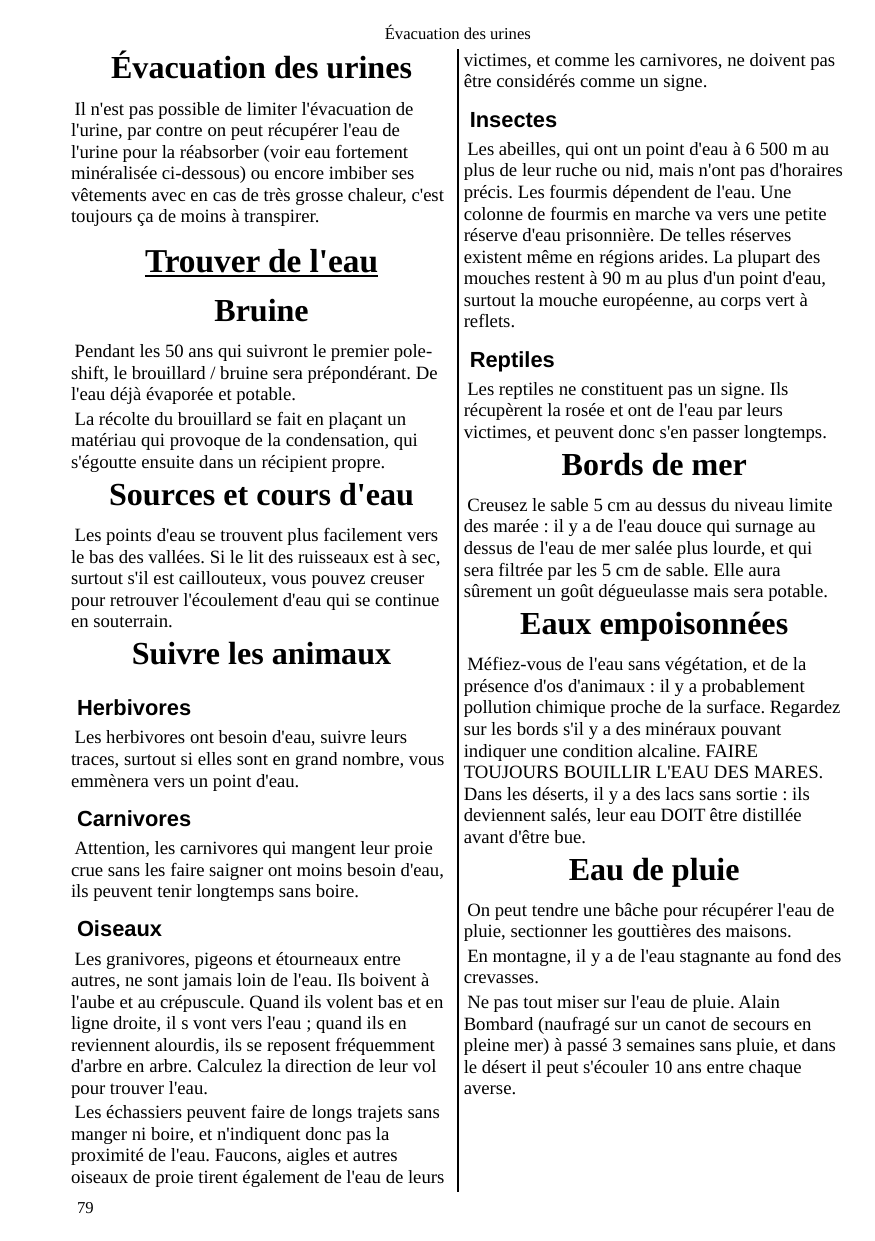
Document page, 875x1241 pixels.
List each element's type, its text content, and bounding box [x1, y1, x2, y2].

text Il n'est pas possible de limiter l'évacuation de l'urine, par contre on peut récupérer l'eau de l'urine pour la réabsorber (voir eau fortement minéralisée ci-dessous) ou encore imbiber ses vêtements avec en cas de très grosse chaleur, c'est toujours ça de moins à transpirer. [71, 97, 452, 227]
text Les granivores, pigeons et étourneaux entre autres, ne sont jamais loin de l'eau. Ils boivent à l'aube et au crépuscule. Quand ils volent bas et en ligne droite, il s vont vers l'eau ; quand ils en reviennent alourdis, ils se reposent fréquemment d'arbre en arbre. Calculez la direction de leur vol pour trouver l'eau. [71, 947, 452, 1098]
subtitle Bruine [71, 292, 452, 328]
text Les reptiles ne constituent pas un signe. Ils récupèrent la rosée et ont de l'eau par leurs victimes, et peuvent donc s'en passer longtemps. [463, 378, 844, 442]
subtitle Carnivores [77, 806, 452, 831]
text Creusez le sable 5 cm au dessus du niveau limite des marée : il y a de l'eau douce qui surnage au dessus de l'eau de mer salée plus lourde, et qui sera filtrée par les 5 cm de sable. Elle aura sûrement un goût dégueulasse mais sera potable. [463, 494, 844, 602]
text Attention, les carnivores qui mangent leur proie crue sans les faire saigner ont moins besoin d'eau, ils peuvent tenir longtemps sans boire. [71, 837, 452, 902]
text La récolte du brouillard se fait en plaçant un matériau qui provoque de la condensation, qui s'égoutte ensuite dans un récipient propre. [71, 408, 452, 472]
subtitle Sources et cours d'eau [71, 475, 452, 512]
text Les herbivores ont besoin d'eau, suivre leurs traces, surtout si elles sont en grand nombre, vous emmènera vers un point d'eau. [71, 726, 452, 791]
subtitle Bords de mer [463, 445, 844, 482]
text victimes, et comme les carnivores, ne doivent pas être considérés comme un signe. [463, 49, 844, 92]
subtitle Évacuation des urines [71, 49, 452, 86]
subtitle Reptiles [469, 346, 844, 372]
text On peut tendre une bâche pour récupérer l'eau de pluie, sectionner les gouttières des maisons. [463, 899, 844, 942]
subtitle Oiseaux [77, 916, 452, 941]
text Méfiez-vous de l'eau sans végétation, et de la présence d'os d'animaux : il y a probablement pollution chimique proche de la surface. Regardez sur les bords s'il y a des minéraux pouvant indiquer une condition alcaline. FAIRE TOUJOURS BOUILLIR L'EAU DES MARES. Dans les déserts, il y a des lacs sans sortie : ils deviennent salés, leur eau DOIT être distillée avant d'être bue. [463, 653, 844, 847]
text Pendant les 50 ans qui suivront le premier pole-shift, le brouillard / bruine sera prépondérant. De l'eau déjà évaporée et potable. [71, 340, 452, 405]
subtitle Insectes [469, 107, 844, 132]
text Les échassiers peuvent faire de longs trajets sans manger ni boire, et n'indiquent donc pas la proximité de l'eau. Faucons, aigles et autres oiseaux de proie tirent également de l'eau de leurs [71, 1101, 452, 1187]
subtitle Suivre les animaux [71, 635, 452, 672]
subtitle Eau de pluie [463, 850, 844, 887]
subtitle Herbivores [77, 695, 452, 720]
text Les points d'eau se trouvent plus facilement vers le bas des vallées. Si le lit des ruisseaux est à sec, surtout s'il est caillouteux, vous pouvez creuser pour retrouver l'écoulement d'eau qui se continue en souterrain. [71, 524, 452, 632]
subtitle Trouver de l'eau [71, 241, 452, 280]
text En montagne, il y a de l'eau stagnante au fond des crevasses. [463, 945, 844, 988]
subtitle Eaux empoisonnées [463, 604, 844, 641]
text Les abeilles, qui ont un point d'eau à 6 500 m au plus de leur ruche ou nid, mais n'ont pas d'horaires précis. Les fourmis dépendent de l'eau. Une colonne de fourmis en marche va vers une petite réserve d'eau prisonnière. De telles réserves existent même en régions arides. La plupart des mouches restent à 90 m au plus d'un point d'eau, surtout la mouche européenne, au corps vert à reflets. [463, 138, 844, 332]
text Ne pas tout miser sur l'eau de pluie. Alain Bombard (naufragé sur un canot de secours en pleine mer) à passé 3 semaines sans pluie, et dans le désert il peut s'écouler 10 ans entre chaque averse. [463, 991, 844, 1099]
